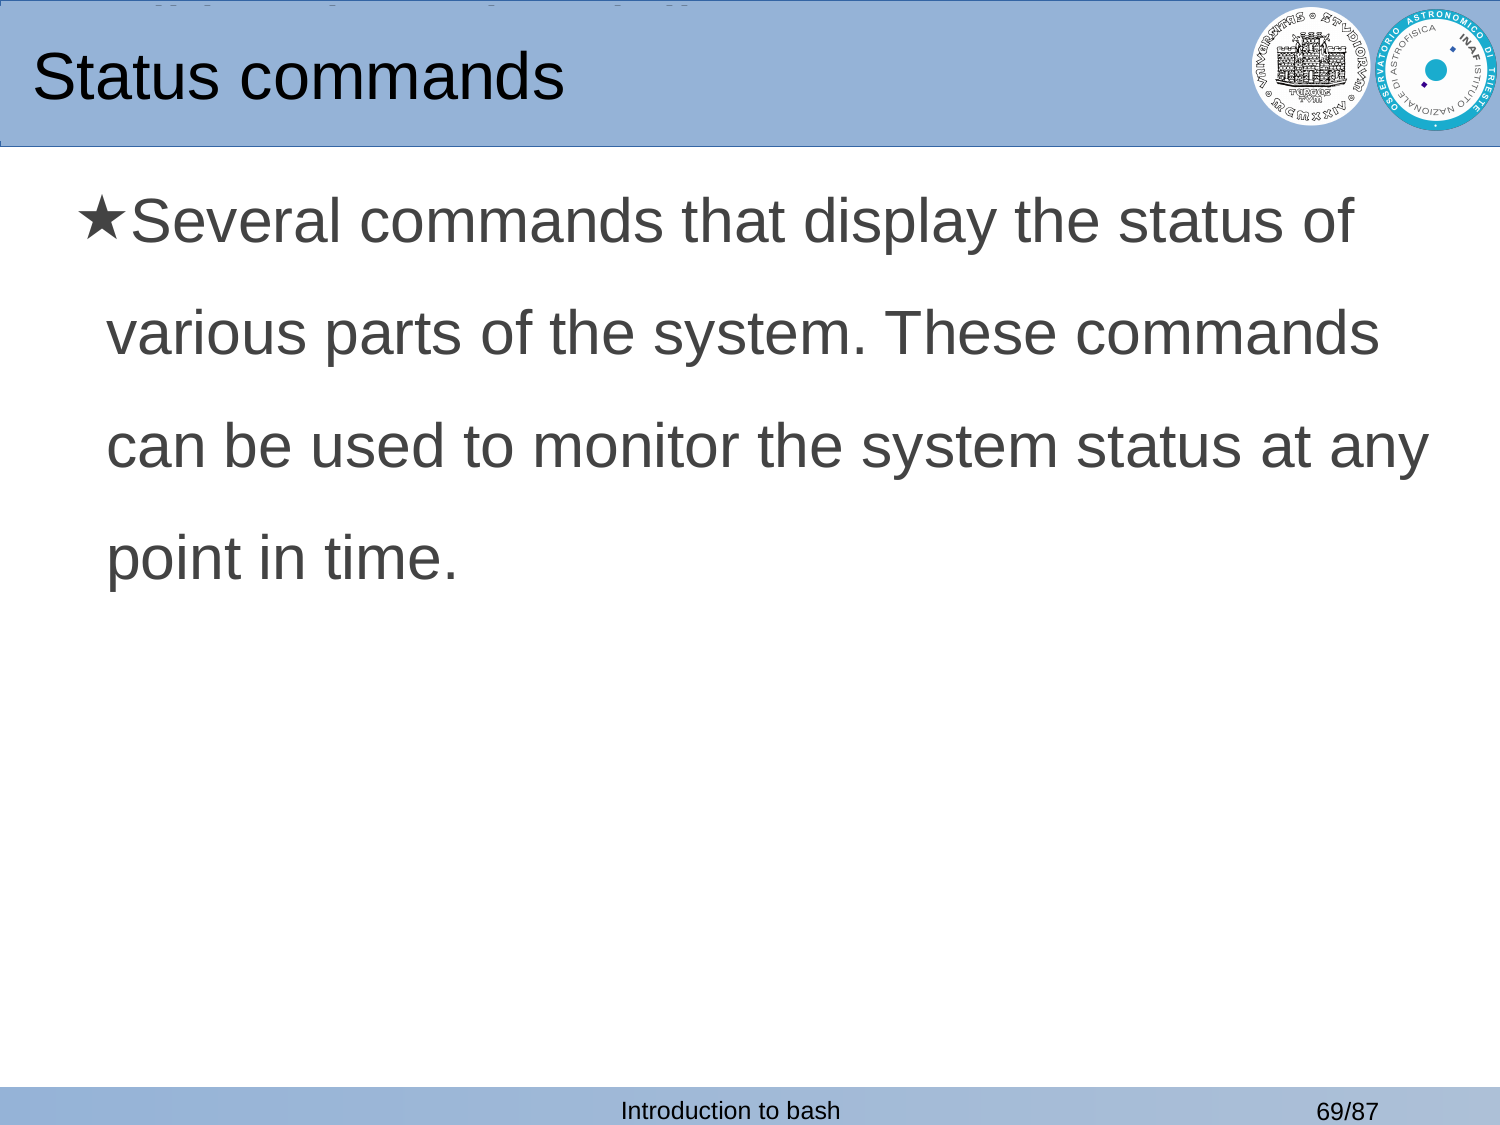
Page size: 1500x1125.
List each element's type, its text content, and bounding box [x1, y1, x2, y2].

title Traditional service delivery [0, 0, 1500, 135]
list Several commands that display the status of various parts of the system. These commands can be used to monitor the system status at any point in time. [16, 135, 1500, 1081]
text_box Status commands [0, 5, 1232, 141]
